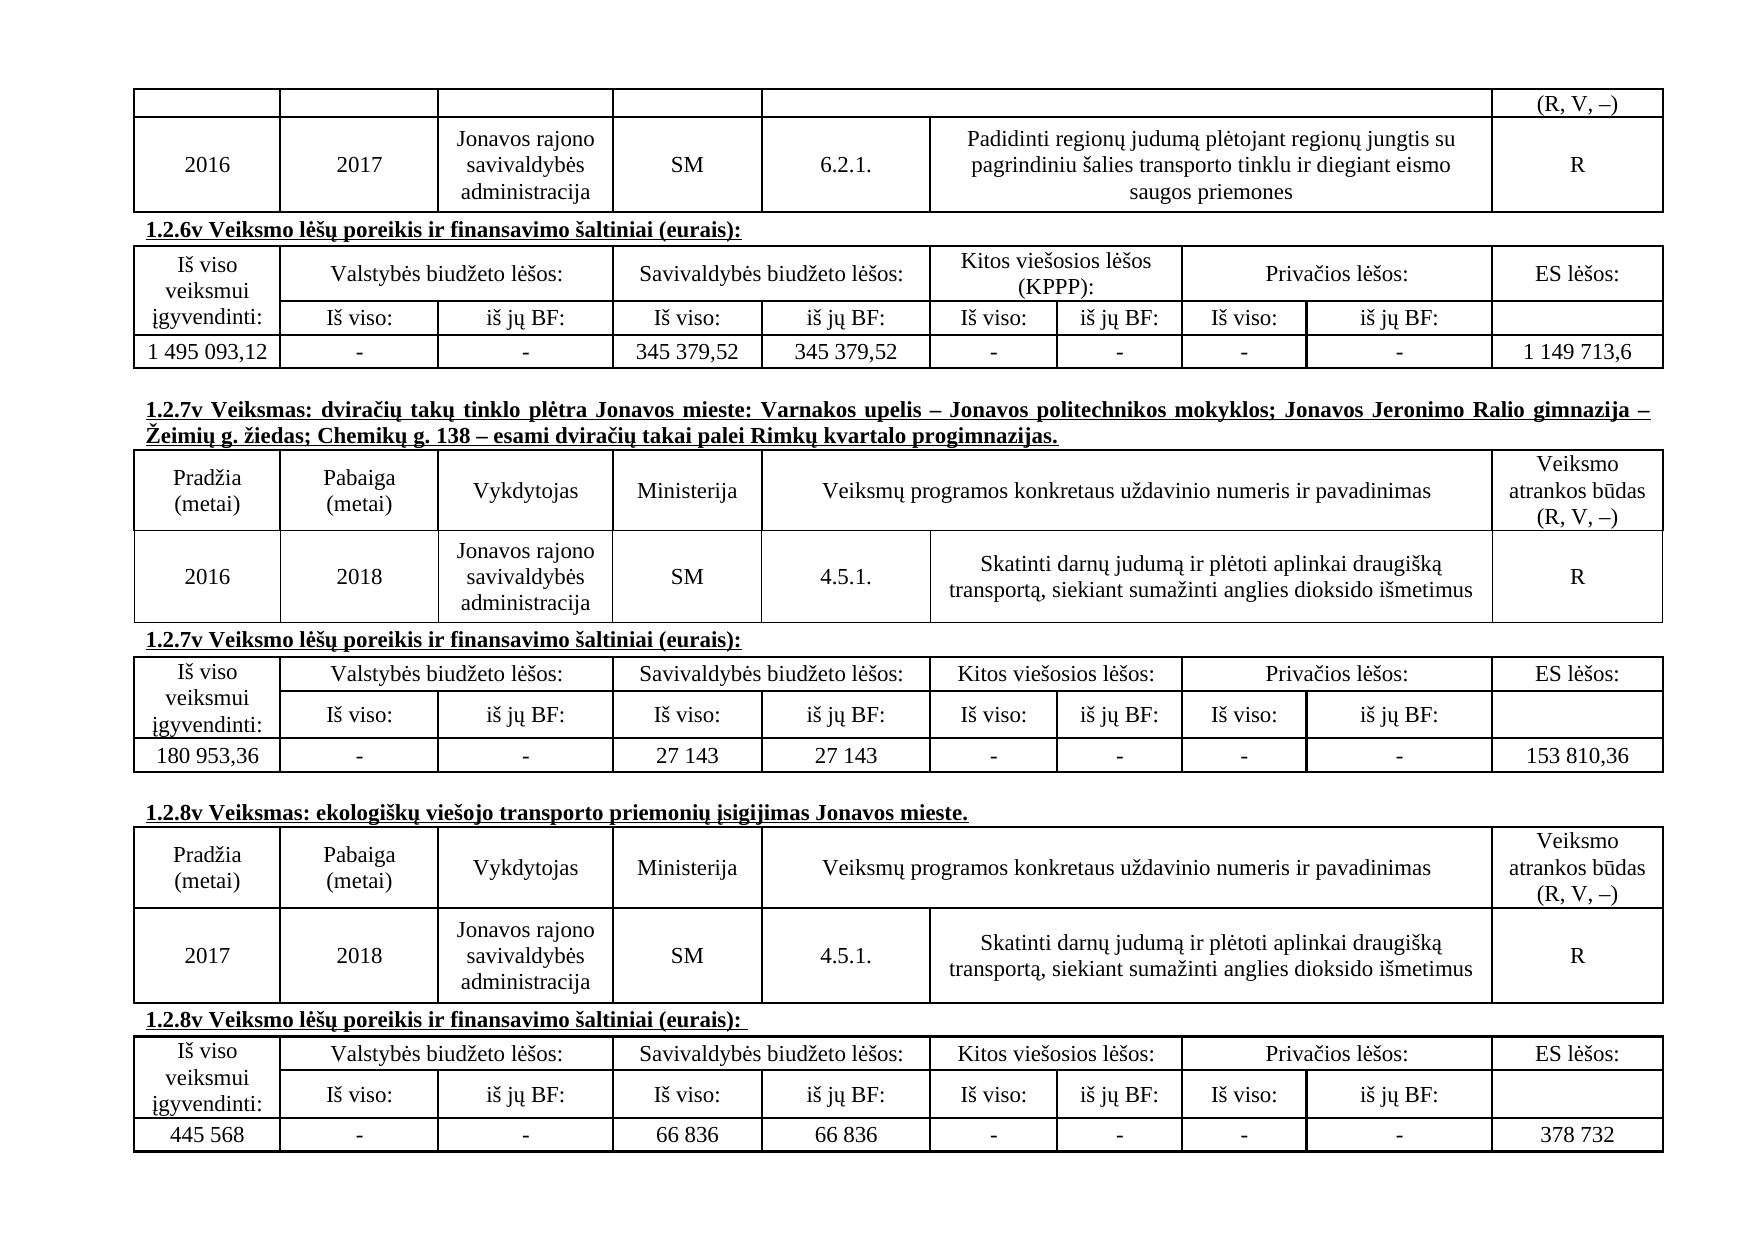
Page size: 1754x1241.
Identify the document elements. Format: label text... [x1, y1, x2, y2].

table_cell [128, 334, 133, 367]
table_cell [128, 826, 133, 907]
table_cell Iš viso: [281, 1071, 437, 1117]
table_cell - [439, 1119, 612, 1150]
table_cell - [931, 1119, 1056, 1150]
table_cell 345 379,52 [763, 336, 929, 367]
table_cell Iš viso: [931, 302, 1056, 333]
table_cell Veiksmų programos konkretaus uždavinio numeris ir pavadinimas [763, 451, 1491, 529]
table_cell [128, 449, 133, 529]
table_cell [1664, 1069, 1692, 1117]
table_cell [614, 90, 761, 116]
table_cell [128, 907, 133, 1002]
table_cell [128, 690, 133, 737]
table_cell Ministerija [614, 828, 761, 907]
table_cell [128, 1002, 134, 1035]
table_cell Valstybės biudžeto lėšos: [281, 247, 612, 300]
table_cell - [439, 739, 612, 771]
table_cell Iš viso veiksmui įgyvendinti: [135, 1038, 279, 1117]
table_cell Kitos viešosios lėšos: [931, 1038, 1181, 1069]
table_cell Savivaldybės biudžeto lėšos: [614, 1038, 929, 1069]
table_cell [1664, 449, 1692, 529]
table_cell 1.2.6v Veiksmo lėšų poreikis ir finansavimo šaltiniai (eurais): [134, 213, 1663, 245]
table_cell [1663, 1002, 1692, 1035]
table_cell Veiksmų programos konkretaus uždavinio numeris ir pavadinimas [763, 828, 1491, 907]
table_cell 6.2.1. [763, 118, 929, 211]
table_cell [128, 1117, 133, 1150]
table_cell [1664, 690, 1692, 737]
table_cell 4.5.1. [762, 531, 930, 622]
table_cell 1 149 713,6 [1493, 336, 1662, 367]
table_cell ES lėšos: [1493, 247, 1662, 300]
table_cell Privačios lėšos: [1183, 658, 1491, 689]
table_cell Kitos viešosios lėšos: [931, 658, 1181, 689]
table_cell [128, 245, 133, 300]
table_cell [128, 211, 134, 245]
table_cell - [281, 1119, 437, 1150]
table_cell [1663, 367, 1692, 448]
table_cell Veiksmo atrankos būdas (R, V, –) [1493, 451, 1662, 529]
table_cell Iš viso: [931, 692, 1056, 737]
table_cell [1493, 1071, 1662, 1117]
table_cell [1664, 656, 1692, 689]
table_cell [1493, 302, 1662, 333]
table_cell 27 143 [763, 739, 929, 771]
table_cell Savivaldybės biudžeto lėšos: [614, 658, 929, 689]
table_cell 153 810,36 [1493, 739, 1662, 771]
table_cell Vykdytojas [439, 828, 612, 907]
table_cell Iš viso: [1183, 302, 1305, 333]
table_cell [128, 367, 134, 448]
table_cell - [931, 336, 1056, 367]
table_cell 345 379,52 [614, 336, 761, 367]
table_cell Savivaldybės biudžeto lėšos: [614, 247, 929, 300]
table_cell [128, 530, 134, 622]
table_cell 2018 [281, 531, 438, 622]
table_cell Pradžia (metai) [135, 828, 279, 907]
table_cell iš jų BF: [1308, 692, 1491, 737]
table_cell - [1058, 336, 1181, 367]
table_cell Iš viso: [281, 302, 437, 333]
table_cell iš jų BF: [763, 1071, 929, 1117]
table_cell iš jų BF: [1308, 302, 1491, 333]
table_cell - [1183, 336, 1305, 367]
table_cell [1493, 692, 1662, 737]
table_cell - [1308, 739, 1491, 771]
table_cell 180 953,36 [135, 739, 279, 771]
table_cell iš jų BF: [1058, 302, 1181, 333]
table_cell Iš viso: [1183, 692, 1305, 737]
table_cell iš jų BF: [439, 302, 612, 333]
table_cell (R, V, –) [1493, 90, 1662, 116]
table_cell Skatinti darnų judumą ir plėtoti aplinkai draugišką transportą, siekiant sumažinti anglies dioksido išmetimus [931, 909, 1491, 1002]
table_cell 1.2.7v Veiksmas: dviračių takų tinklo plėtra Jonavos mieste: Varnakos upelis – Jonavos politechnikos mokyklos; Jonavos Jeronimo Ralio gimnazija – Žeimių g. žiedas; Chemikų g. 138 – esami dviračių takai palei Rimkų kvartalo progimnazijas. [134, 369, 1663, 448]
table_cell [135, 90, 279, 116]
table_cell Iš viso: [1183, 1071, 1305, 1117]
table_cell [128, 656, 133, 689]
table_cell [1664, 245, 1692, 300]
table_cell [128, 1069, 133, 1117]
table_cell [128, 1035, 133, 1069]
table_cell 2017 [135, 909, 279, 1002]
table_cell R [1493, 909, 1662, 1002]
table_cell Iš viso veiksmui įgyvendinti: [135, 247, 279, 333]
table_cell [128, 88, 133, 116]
table_cell [1664, 88, 1692, 116]
table_cell - [931, 739, 1056, 771]
table_cell iš jų BF: [1058, 1071, 1181, 1117]
table_cell 2018 [281, 909, 437, 1002]
table_cell [1664, 116, 1692, 211]
table_cell [1664, 300, 1692, 333]
table_cell Iš viso: [931, 1071, 1056, 1117]
table_cell [128, 300, 133, 333]
table_cell Pradžia (metai) [135, 451, 279, 529]
table_cell [1664, 1117, 1692, 1150]
table_cell [1663, 211, 1692, 245]
table_cell Skatinti darnų judumą ir plėtoti aplinkai draugišką transportą, siekiant sumažinti anglies dioksido išmetimus [931, 531, 1492, 622]
table_cell - [281, 739, 437, 771]
table_cell Jonavos rajono savivaldybės administracija [439, 531, 612, 622]
table_cell Iš viso: [614, 302, 761, 333]
table_cell 2016 [135, 118, 279, 211]
table_cell Jonavos rajono savivaldybės administracija [439, 909, 612, 1002]
table_cell - [1308, 336, 1491, 367]
table_cell Iš viso: [614, 692, 761, 737]
table_cell - [1308, 1119, 1491, 1150]
table_cell Vykdytojas [439, 451, 612, 529]
table_cell Iš viso: [281, 692, 437, 737]
table_cell - [439, 336, 612, 367]
table_cell 4.5.1. [763, 909, 929, 1002]
table_cell iš jų BF: [1058, 692, 1181, 737]
table_cell 1.2.8v Veiksmo lėšų poreikis ir finansavimo šaltiniai (eurais): [134, 1004, 1663, 1035]
table_cell - [1183, 739, 1305, 771]
table_cell ES lėšos: [1493, 658, 1662, 689]
table_cell iš jų BF: [763, 302, 929, 333]
table_cell iš jų BF: [439, 1071, 612, 1117]
table_cell SM [614, 118, 761, 211]
table_cell Iš viso veiksmui įgyvendinti: [135, 658, 279, 737]
table_cell [281, 90, 437, 116]
table_cell Privačios lėšos: [1183, 1038, 1491, 1069]
table_cell 66 836 [763, 1119, 929, 1150]
table_cell [1663, 530, 1692, 622]
table_cell Padidinti regionų judumą plėtojant regionų jungtis su pagrindiniu šalies transporto tinklu ir diegiant eismo saugos priemones [931, 118, 1491, 211]
table_cell 1.2.7v Veiksmo lėšų poreikis ir finansavimo šaltiniai (eurais): [134, 623, 1663, 656]
table_cell R [1493, 531, 1662, 622]
table_cell [128, 771, 134, 826]
table_cell - [1058, 739, 1181, 771]
table_cell [128, 737, 133, 771]
table_cell Valstybės biudžeto lėšos: [281, 1038, 612, 1069]
table_cell [439, 90, 612, 116]
table_cell Veiksmo atrankos būdas (R, V, –) [1493, 828, 1662, 907]
table_cell Pabaiga (metai) [281, 828, 437, 907]
table_cell Ministerija [614, 451, 761, 529]
table_cell iš jų BF: [763, 692, 929, 737]
table_cell Pabaiga (metai) [281, 451, 437, 529]
table_cell Kitos viešosios lėšos (KPPP): [931, 247, 1181, 300]
table_cell iš jų BF: [439, 692, 612, 737]
table_cell [128, 622, 134, 656]
table_cell [1664, 334, 1692, 367]
table_cell 27 143 [614, 739, 761, 771]
table_cell [1663, 771, 1692, 826]
table_cell [1664, 1035, 1692, 1069]
table_cell SM [614, 909, 761, 1002]
table_cell iš jų BF: [1308, 1071, 1491, 1117]
table_cell [1663, 622, 1692, 656]
table_cell Jonavos rajono savivaldybės administracija [439, 118, 612, 211]
table_cell [1664, 826, 1692, 907]
table_cell [763, 90, 1491, 116]
table_cell 2016 [135, 531, 280, 622]
table_cell Iš viso: [614, 1071, 761, 1117]
table_cell 2017 [281, 118, 437, 211]
table_cell 1 495 093,12 [135, 336, 279, 367]
table_cell - [1058, 1119, 1181, 1150]
table_cell [1664, 737, 1692, 771]
table_cell SM [613, 531, 761, 622]
table_cell ES lėšos: [1493, 1038, 1662, 1069]
table_cell - [281, 336, 437, 367]
table_cell [1664, 907, 1692, 1002]
table_cell Privačios lėšos: [1183, 247, 1491, 300]
table_cell 66 836 [614, 1119, 761, 1150]
table_cell 445 568 [135, 1119, 279, 1150]
table_cell [128, 116, 133, 211]
table_cell - [1183, 1119, 1305, 1150]
table_cell 1.2.8v Veiksmas: ekologiškų viešojo transporto priemonių įsigijimas Jonavos mieste. [134, 773, 1663, 826]
table_cell Valstybės biudžeto lėšos: [281, 658, 612, 689]
table_cell 378 732 [1493, 1119, 1662, 1150]
table_cell R [1493, 118, 1662, 211]
